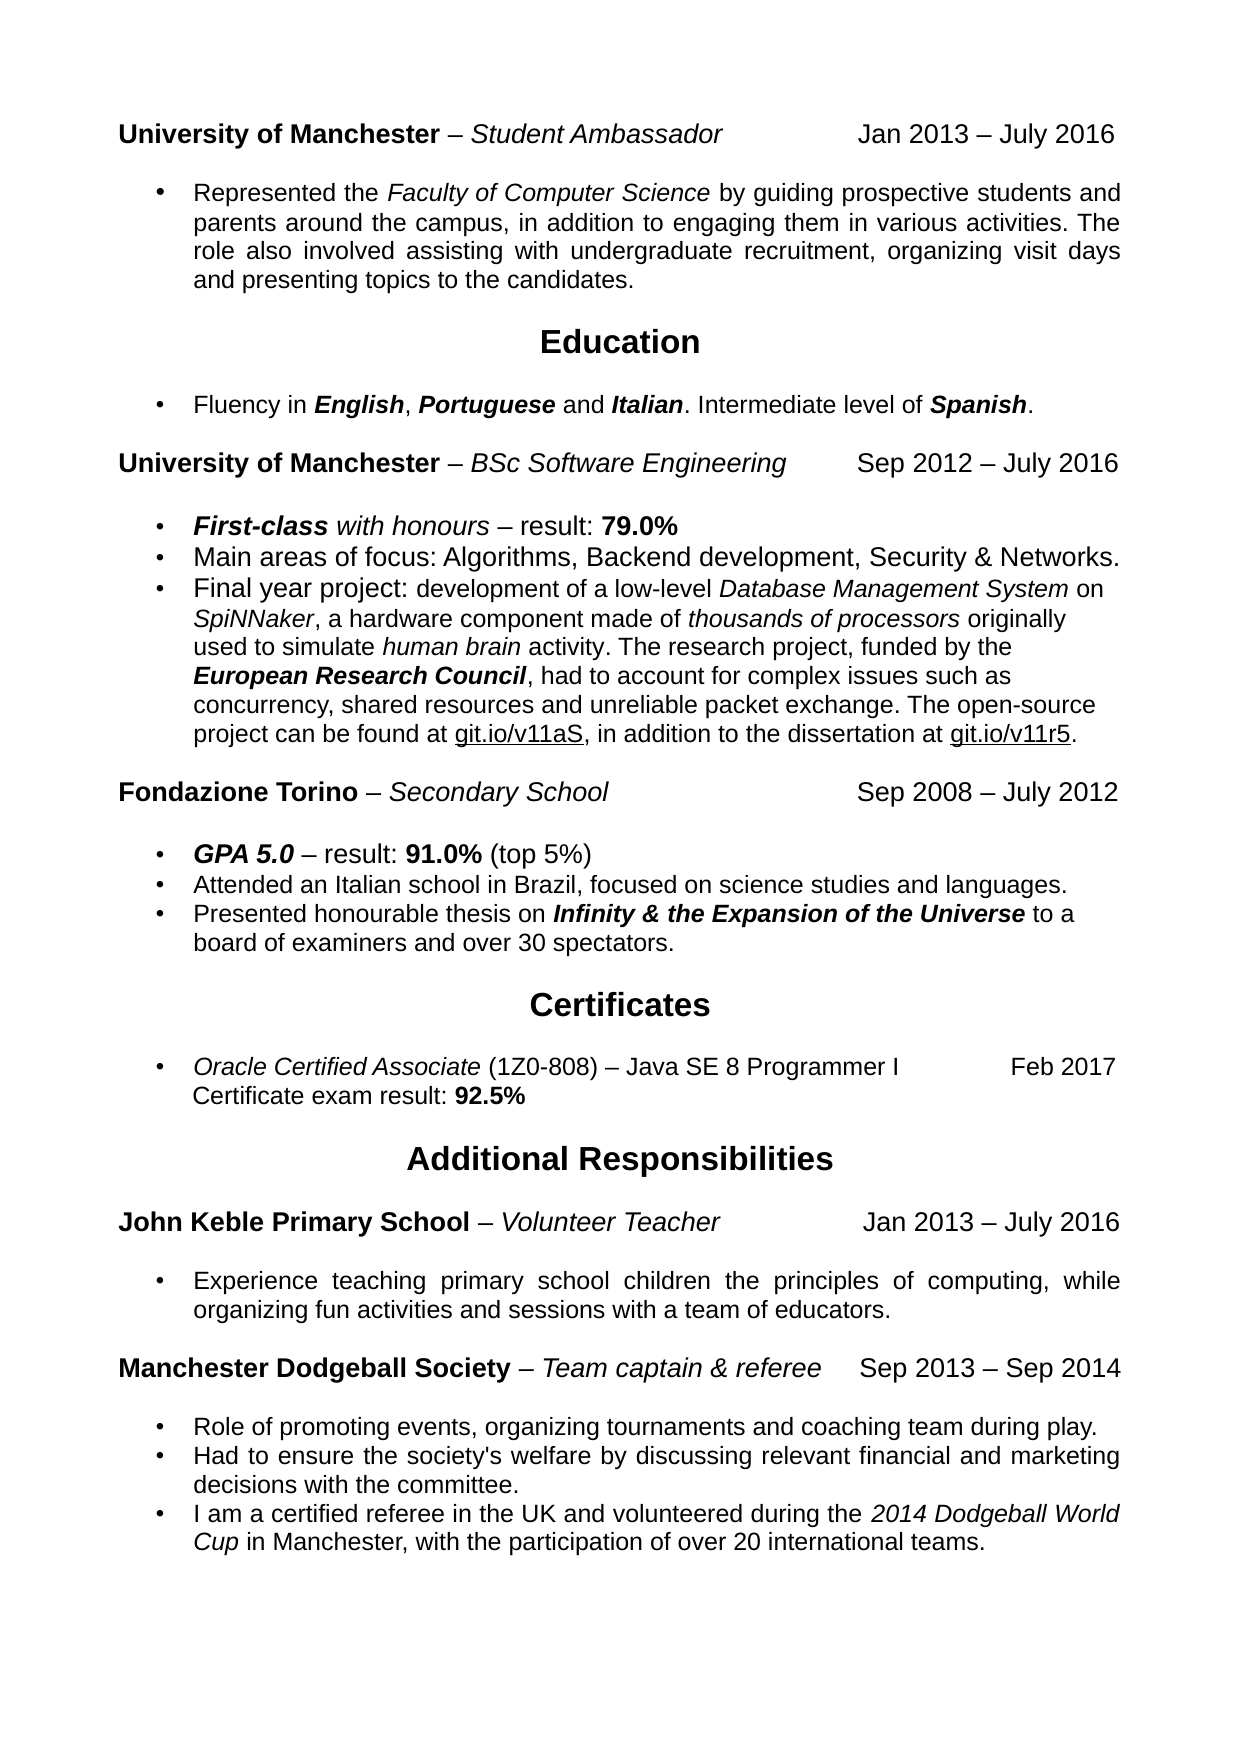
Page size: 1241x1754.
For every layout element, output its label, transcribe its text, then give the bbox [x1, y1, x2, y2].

list Role of promoting events, organizing tournaments and coaching team during play. [156, 1412, 1122, 1441]
text Additional Responsibilities [118, 1138, 1122, 1177]
list Oracle Certified Associate (1Z0-808) – Java SE 8 Programmer I Feb 2017 [156, 1052, 1122, 1081]
list Represented the Faculty of Computer Science by guiding prospective students and parents around the campus, in addition to engaging them in various activities. The role also involved assisting with undergraduate recruitment, organizing visit days and presenting topics to the candidates. [156, 178, 1122, 294]
text University of Manchester – Student Ambassador Jan 2013 – July 2016 [118, 118, 1122, 149]
list I am a certified referee in the UK and volunteered during the 2014 Dodgeball World Cup in Manchester, with the participation of over 20 international teams. [156, 1498, 1122, 1556]
list First-class with honours – result: 79.0% [156, 510, 1122, 541]
list Attended an Italian school in Brazil, focused on science studies and languages. [156, 870, 1122, 899]
text John Keble Primary School – Volunteer Teacher Jan 2013 – July 2016 [118, 1206, 1122, 1237]
text University of Manchester – BSc Software Engineering Sep 2012 – July 2016 [118, 447, 1122, 478]
list GPA 5.0 – result: 91.0% (top 5%) [156, 838, 1122, 870]
list Fluency in English, Portuguese and Italian. Intermediate level of Spanish. [156, 390, 1122, 418]
text Certificates [118, 985, 1122, 1023]
text Certificate exam result: 92.5% [118, 1081, 1122, 1110]
list Final year project: development of a low-level Database Management System on SpiNNaker, a hardware component made of thousands of processors originally used to simulate human brain activity. The research project, funded by the European Research Council, had to account for complex issues such as concurrency, shared resources and unreliable packet exchange. The open-source project can be found at git.io/v11aS, in addition to the dissertation at git.io/v11r5. [156, 572, 1122, 747]
text Education [118, 322, 1122, 361]
text Manchester Dodgeball Society – Team captain & referee Sep 2013 – Sep 2014 [118, 1352, 1122, 1383]
list Experience teaching primary school children the principles of computing, while organizing fun activities and sessions with a team of educators. [156, 1266, 1122, 1323]
text Fondazione Torino – Secondary School Sep 2008 – July 2012 [118, 776, 1122, 807]
list Had to ensure the society's welfare by discussing relevant financial and marketing decisions with the committee. [156, 1441, 1122, 1498]
list Main areas of focus: Algorithms, Backend development, Security & Networks. [156, 541, 1122, 572]
list Presented honourable thesis on Infinity & the Expansion of the Universe to a board of examiners and over 30 spectators. [156, 899, 1122, 956]
